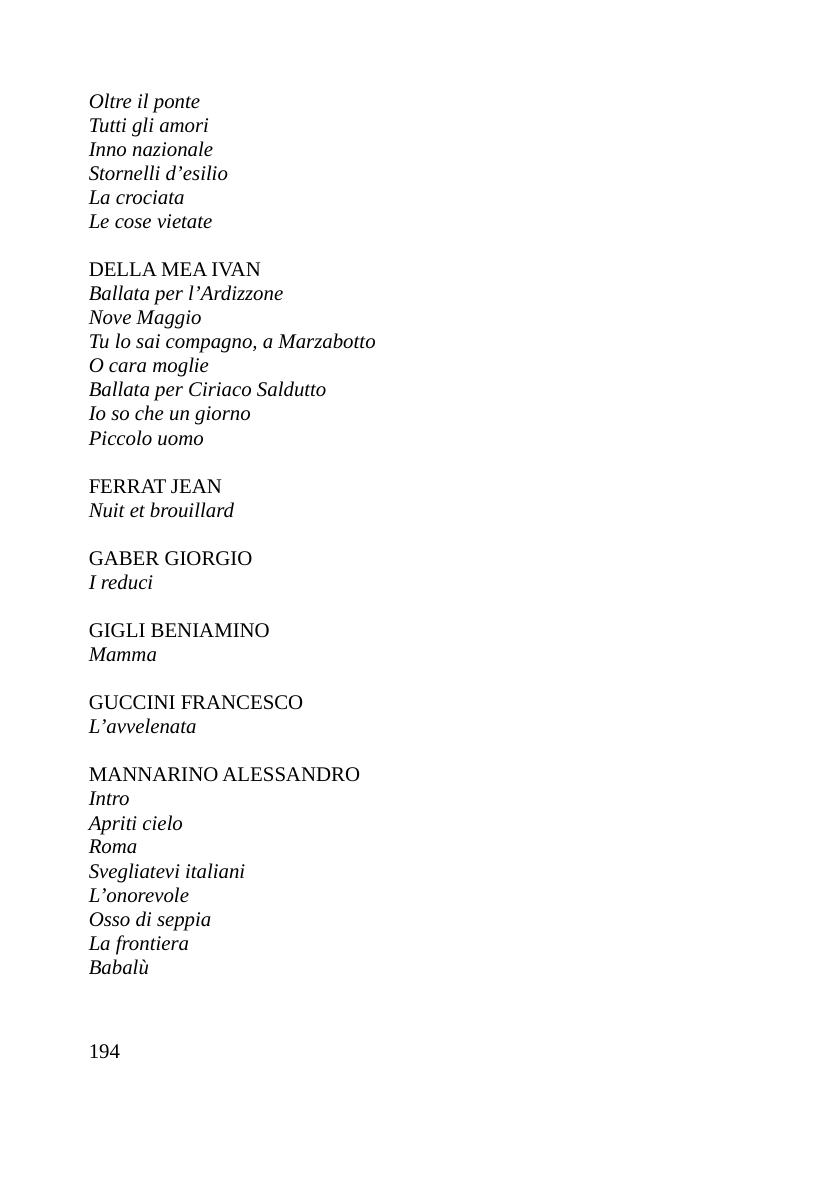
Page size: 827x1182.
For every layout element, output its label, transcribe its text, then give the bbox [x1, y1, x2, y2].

text Babalù [88, 955, 738, 979]
text GUCCINI FRANCESCO [88, 690, 738, 714]
text Osso di seppia [88, 907, 738, 931]
text O cara moglie [88, 353, 738, 377]
text La frontiera [88, 931, 738, 955]
text Inno nazionale [88, 137, 738, 161]
text L’avvelenata [88, 714, 738, 738]
text Tu lo sai compagno, a Marzabotto [88, 329, 738, 353]
text I reduci [88, 570, 738, 594]
text Nuit et brouillard [88, 498, 738, 522]
text Tutti gli amori [88, 113, 738, 137]
text Oltre il ponte [88, 88, 738, 113]
text Roma [88, 834, 738, 858]
text Io so che un giorno [88, 401, 738, 425]
text FERRAT JEAN [88, 473, 738, 498]
text DELLA MEA IVAN [88, 257, 738, 281]
text Le cose vietate [88, 209, 738, 233]
text La crociata [88, 185, 738, 209]
text GABER GIORGIO [88, 546, 738, 570]
text Nove Maggio [88, 305, 738, 329]
text Mamma [88, 642, 738, 666]
text Intro [88, 786, 738, 810]
text MANNARINO ALESSANDRO [88, 762, 738, 786]
text Svegliatevi italiani [88, 858, 738, 883]
text Stornelli d’esilio [88, 161, 738, 185]
text Apriti cielo [88, 810, 738, 834]
text Ballata per Ciriaco Saldutto [88, 377, 738, 401]
text GIGLI BENIAMINO [88, 618, 738, 642]
text Piccolo uomo [88, 425, 738, 449]
text L’onorevole [88, 883, 738, 907]
text Ballata per l’Ardizzone [88, 281, 738, 305]
